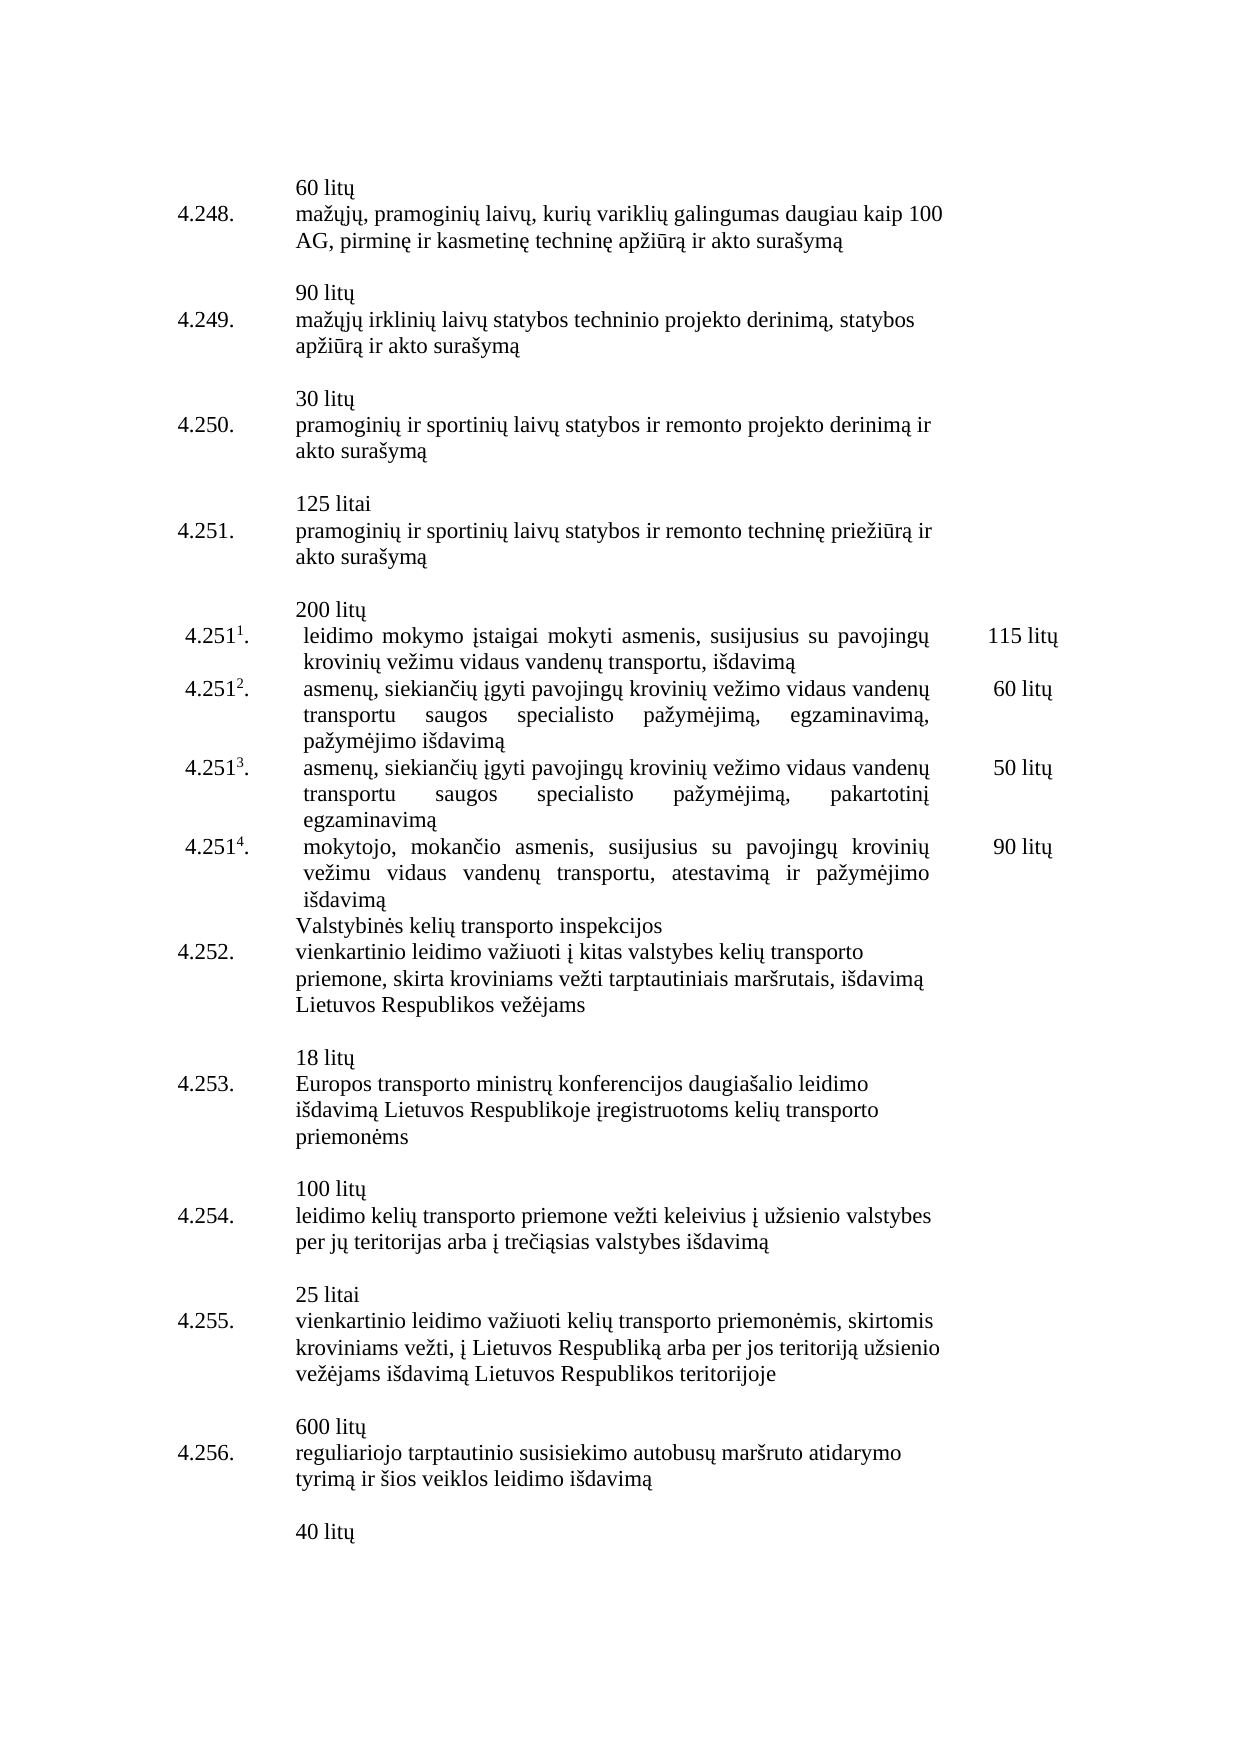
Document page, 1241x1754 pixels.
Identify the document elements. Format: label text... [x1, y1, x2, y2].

text 4.252. vienkartinio leidimo važiuoti į kitas valstybes kelių transporto priemone, skirta kroviniams vežti tarptautiniais maršrutais, išdavimą Lietuvos Respublikos vežėjams 18 litų [177, 938, 945, 1070]
text 4.256. reguliariojo tarptautinio susisiekimo autobusų maršruto atidarymo tyrimą ir šios veiklos leidimo išdavimą 40 litų [177, 1439, 945, 1544]
table_cell asmenų, siekiančių įgyti pavojingų krovinių vežimo vidaus vandenų transportu saugos specialisto pažymėjimą, egzaminavimą, pažymėjimo išdavimą [292, 675, 942, 754]
text 4.250. pramoginių ir sportinių laivų statybos ir remonto projekto derinimą ir akto surašymą 125 litai [177, 411, 945, 517]
table_cell 60 litų [942, 675, 1104, 754]
table_cell 4.2514. [174, 833, 292, 912]
text Valstybinės kelių transporto inspekcijos [177, 912, 945, 938]
table_header 115 litų [942, 622, 1104, 675]
text 4.254. leidimo kelių transporto priemone vežti keleivius į užsienio valstybes per jų teritorijas arba į trečiąsias valstybes išdavimą 25 litai [177, 1202, 945, 1307]
text 4.251. pramoginių ir sportinių laivų statybos ir remonto techninę priežiūrą ir akto surašymą 200 litų [177, 517, 945, 622]
table_cell 50 litų [942, 754, 1104, 833]
table_cell mokytojo, mokančio asmenis, susijusius su pavojingų krovinių vežimu vidaus vandenų transportu, atestavimą ir pažymėjimo išdavimą [292, 833, 942, 912]
table_cell asmenų, siekiančių įgyti pavojingų krovinių vežimo vidaus vandenų transportu saugos specialisto pažymėjimą, pakartotinį egzaminavimą [292, 754, 942, 833]
text 4.253. Europos transporto ministrų konferencijos daugiašalio leidimo išdavimą Lietuvos Respublikoje įregistruotoms kelių transporto priemonėms 100 litų [177, 1070, 945, 1202]
text 4.249. mažųjų irklinių laivų statybos techninio projekto derinimą, statybos apžiūrą ir akto surašymą 30 litų [177, 306, 945, 411]
table_header 4.2511. [174, 622, 292, 675]
table_cell 4.2512. [174, 675, 292, 754]
table_cell 90 litų [942, 833, 1104, 912]
text 60 litų [177, 148, 945, 200]
table_cell 4.2513. [174, 754, 292, 833]
table_header leidimo mokymo įstaigai mokyti asmenis, susijusius su pavojingų krovinių vežimu vidaus vandenų transportu, išdavimą [292, 622, 942, 675]
text 4.248. mažųjų, pramoginių laivų, kurių variklių galingumas daugiau kaip 100 AG, pirminę ir kasmetinę techninę apžiūrą ir akto surašymą 90 litų [177, 200, 945, 306]
text 4.255. vienkartinio leidimo važiuoti kelių transporto priemonėmis, skirtomis kroviniams vežti, į Lietuvos Respubliką arba per jos teritoriją užsienio vežėjams išdavimą Lietuvos Respublikos teritorijoje 600 litų [177, 1307, 945, 1439]
